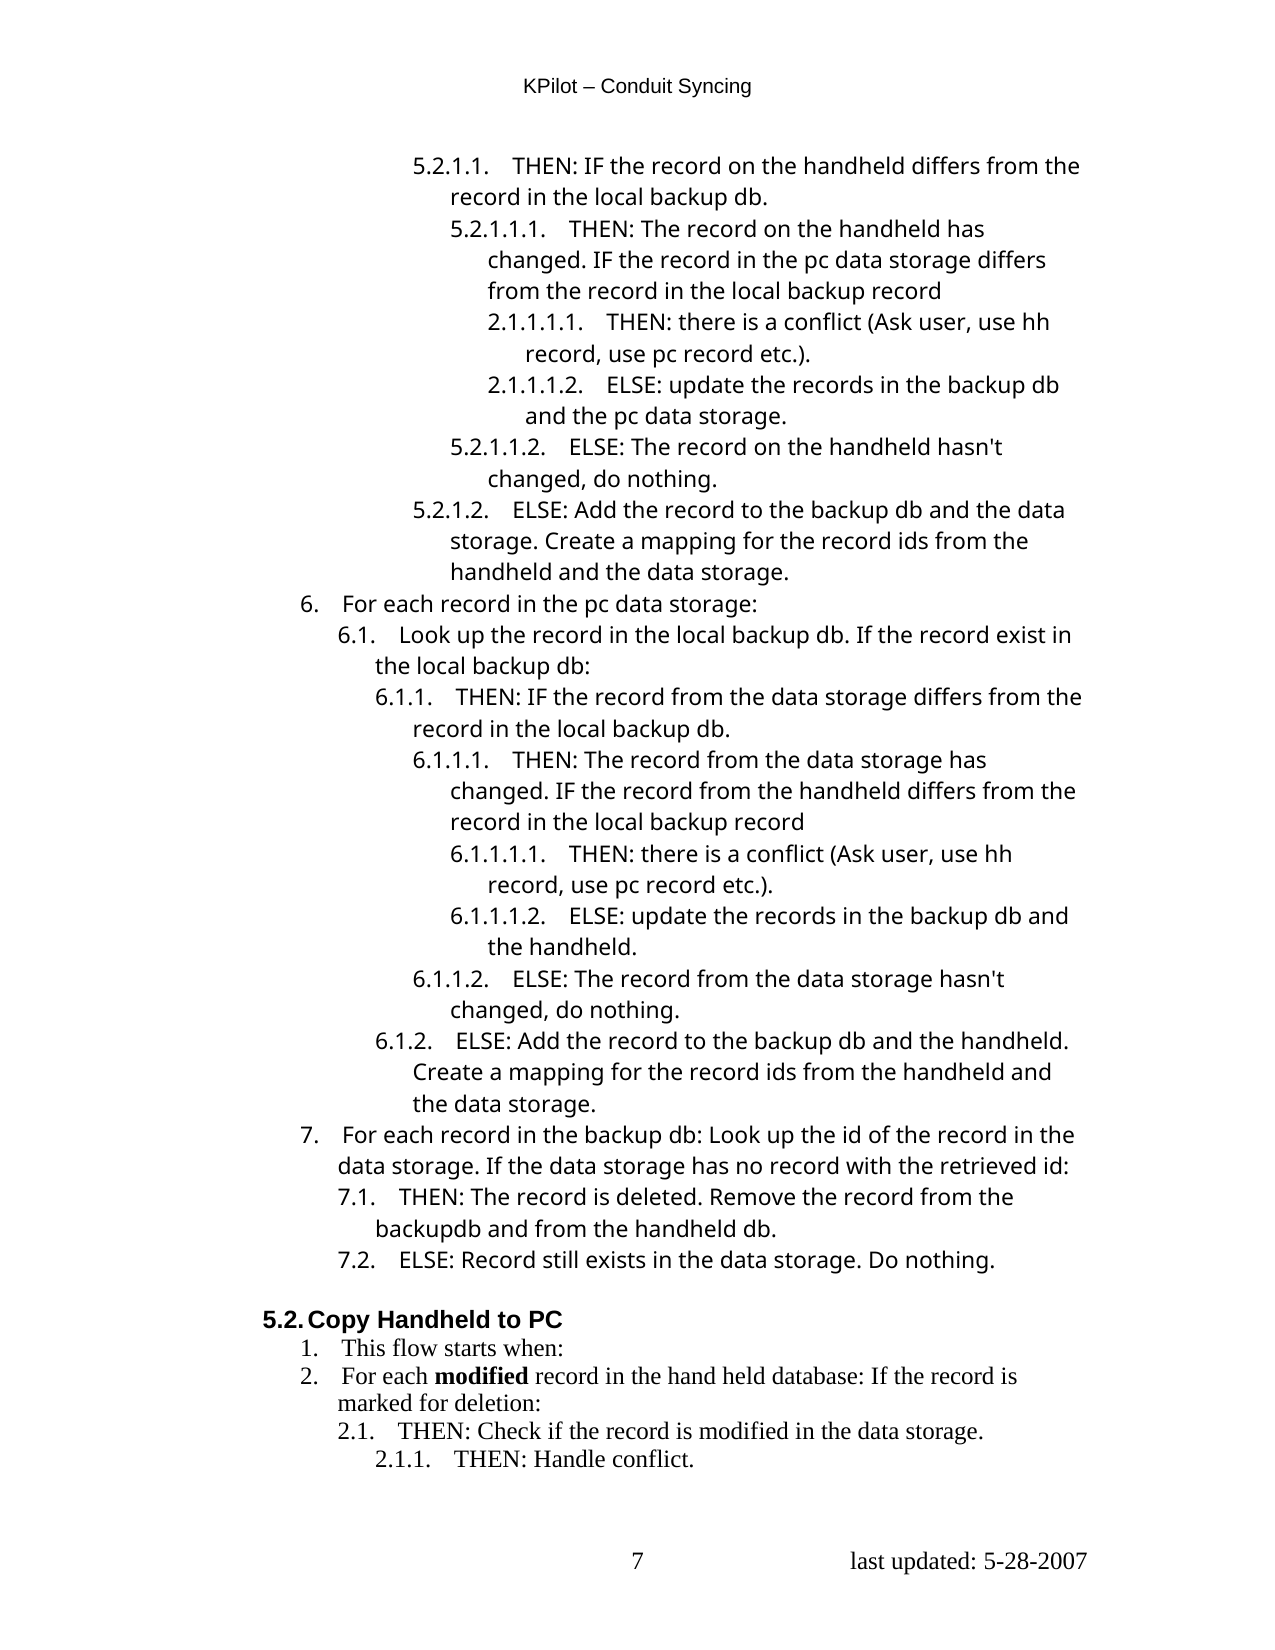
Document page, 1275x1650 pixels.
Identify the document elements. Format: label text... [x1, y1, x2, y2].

list ELSE: update the records in the backup db and the handheld. [450, 900, 1087, 962]
list ELSE: The record from the data storage hasn't changed, do nothing. [412, 962, 1087, 1025]
list ELSE: Add the record to the backup db and the handheld. Create a mapping for the record ids from the handheld and the data storage. [375, 1025, 1087, 1119]
list ELSE: update the records in the backup db and the pc data storage. [487, 369, 1087, 431]
list For each modified record in the hand held database: If the record is marked for deletion: [300, 1362, 1087, 1417]
subtitle Copy Handheld to PC [262, 1306, 1087, 1334]
list This flow starts when: [300, 1334, 1087, 1362]
list ELSE: Record still exists in the data storage. Do nothing. [337, 1244, 1087, 1275]
list THEN: Handle conflict. [375, 1445, 1087, 1473]
list THEN: The record is deleted. Remove the record from the backupdb and from the handheld db. [337, 1181, 1087, 1244]
list ELSE: The record on the handheld hasn't changed, do nothing. [450, 431, 1087, 494]
list THEN: The record from the data storage has changed. IF the record from the handheld differs from the record in the local backup record [412, 744, 1087, 837]
list THEN: Check if the record is modified in the data storage. [337, 1417, 1087, 1445]
list THEN: there is a conflict (Ask user, use hh record, use pc record etc.). [450, 837, 1087, 900]
list THEN: The record on the handheld has changed. IF the record in the pc data storage differs from the record in the local backup record [450, 212, 1087, 306]
list For each record in the pc data storage: [300, 587, 1087, 619]
list ELSE: Add the record to the backup db and the data storage. Create a mapping for the record ids from the handheld and the data storage. [412, 494, 1087, 587]
list THEN: there is a conflict (Ask user, use hh record, use pc record etc.). [487, 306, 1087, 369]
list For each record in the backup db: Look up the id of the record in the data storage. If the data storage has no record with the retrieved id: [300, 1119, 1087, 1181]
list Look up the record in the local backup db. If the record exist in the local backup db: [337, 619, 1087, 681]
list THEN: IF the record from the data storage differs from the record in the local backup db. [375, 681, 1087, 744]
list THEN: IF the record on the handheld differs from the record in the local backup db. [412, 150, 1087, 212]
